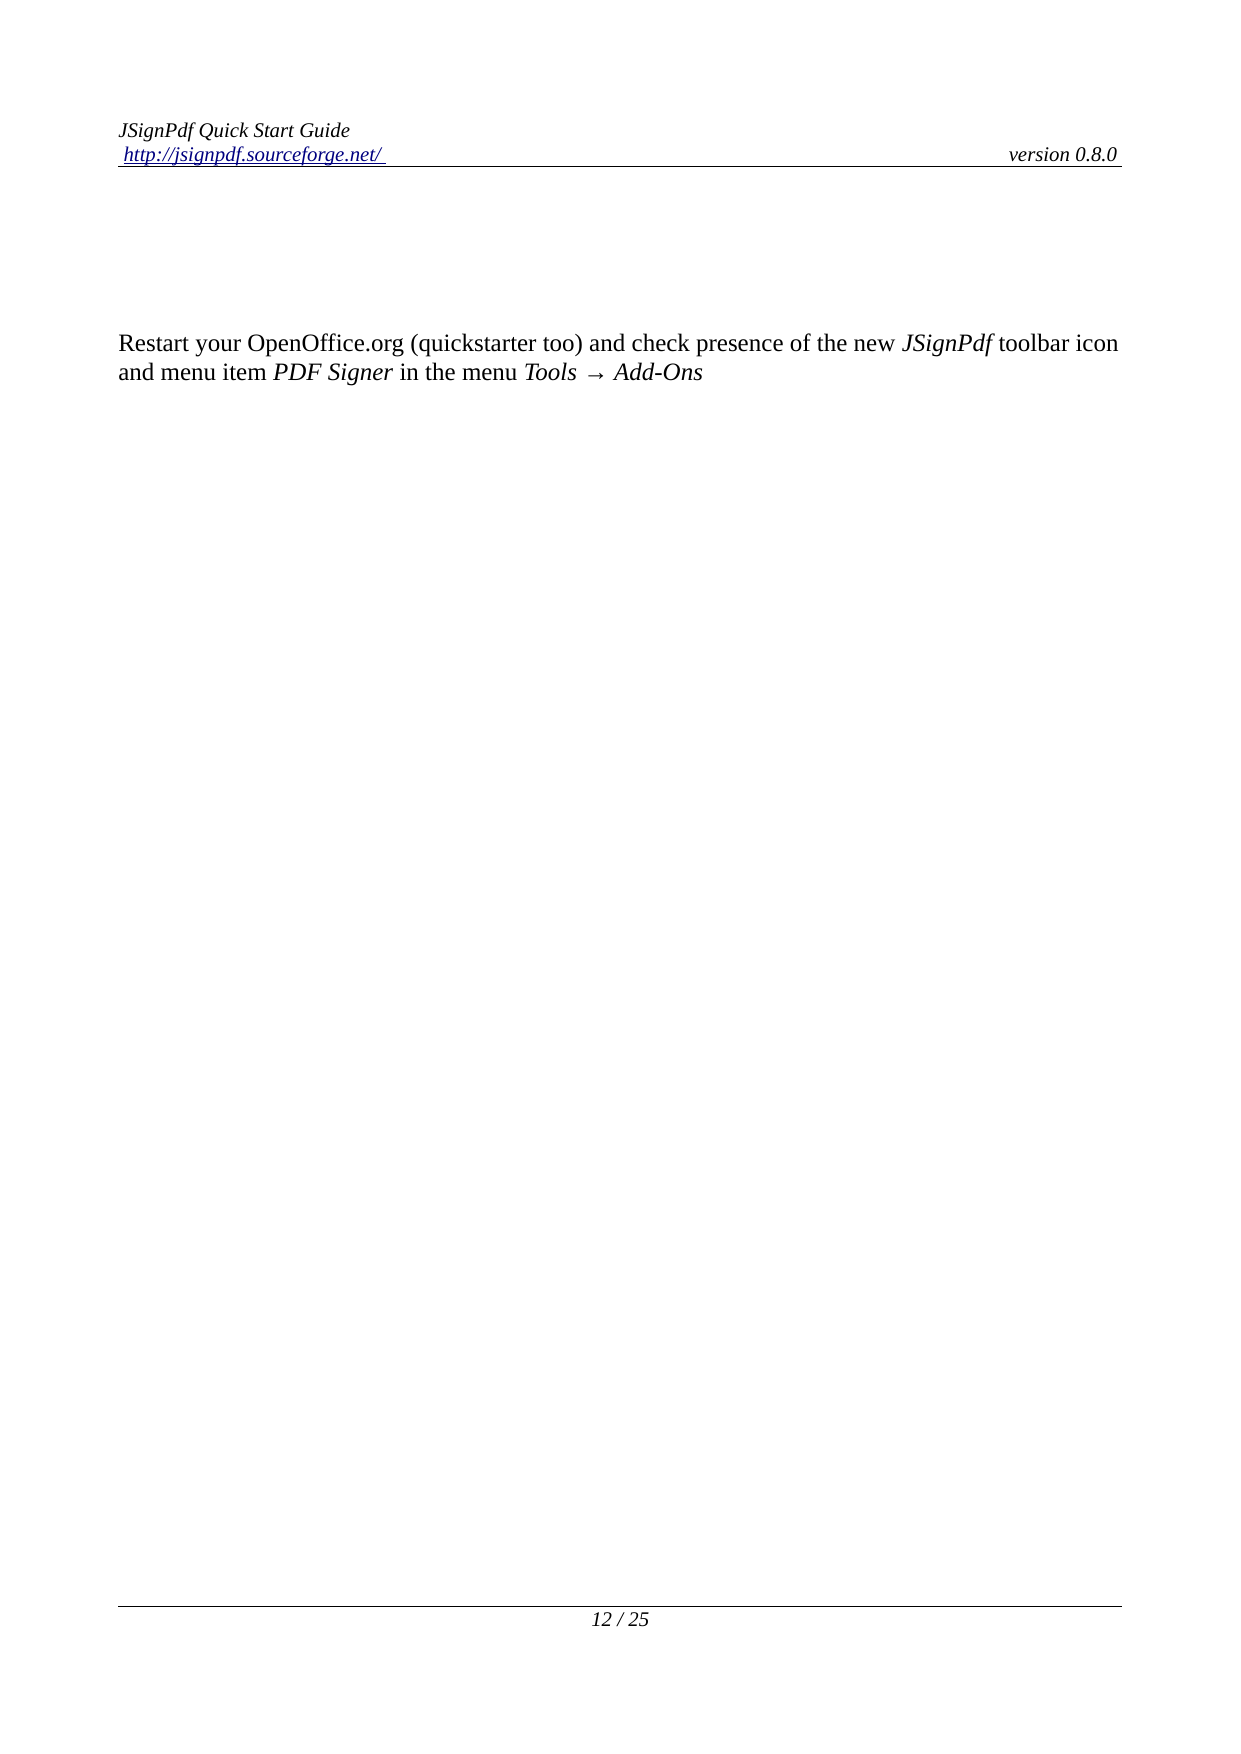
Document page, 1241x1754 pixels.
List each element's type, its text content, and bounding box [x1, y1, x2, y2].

text Restart your OpenOffice.org (quickstarter too) and check presence of the new JSignPdf toolbar icon and menu item PDF Signer in the menu Tools → Add-Ons [118, 197, 1122, 386]
